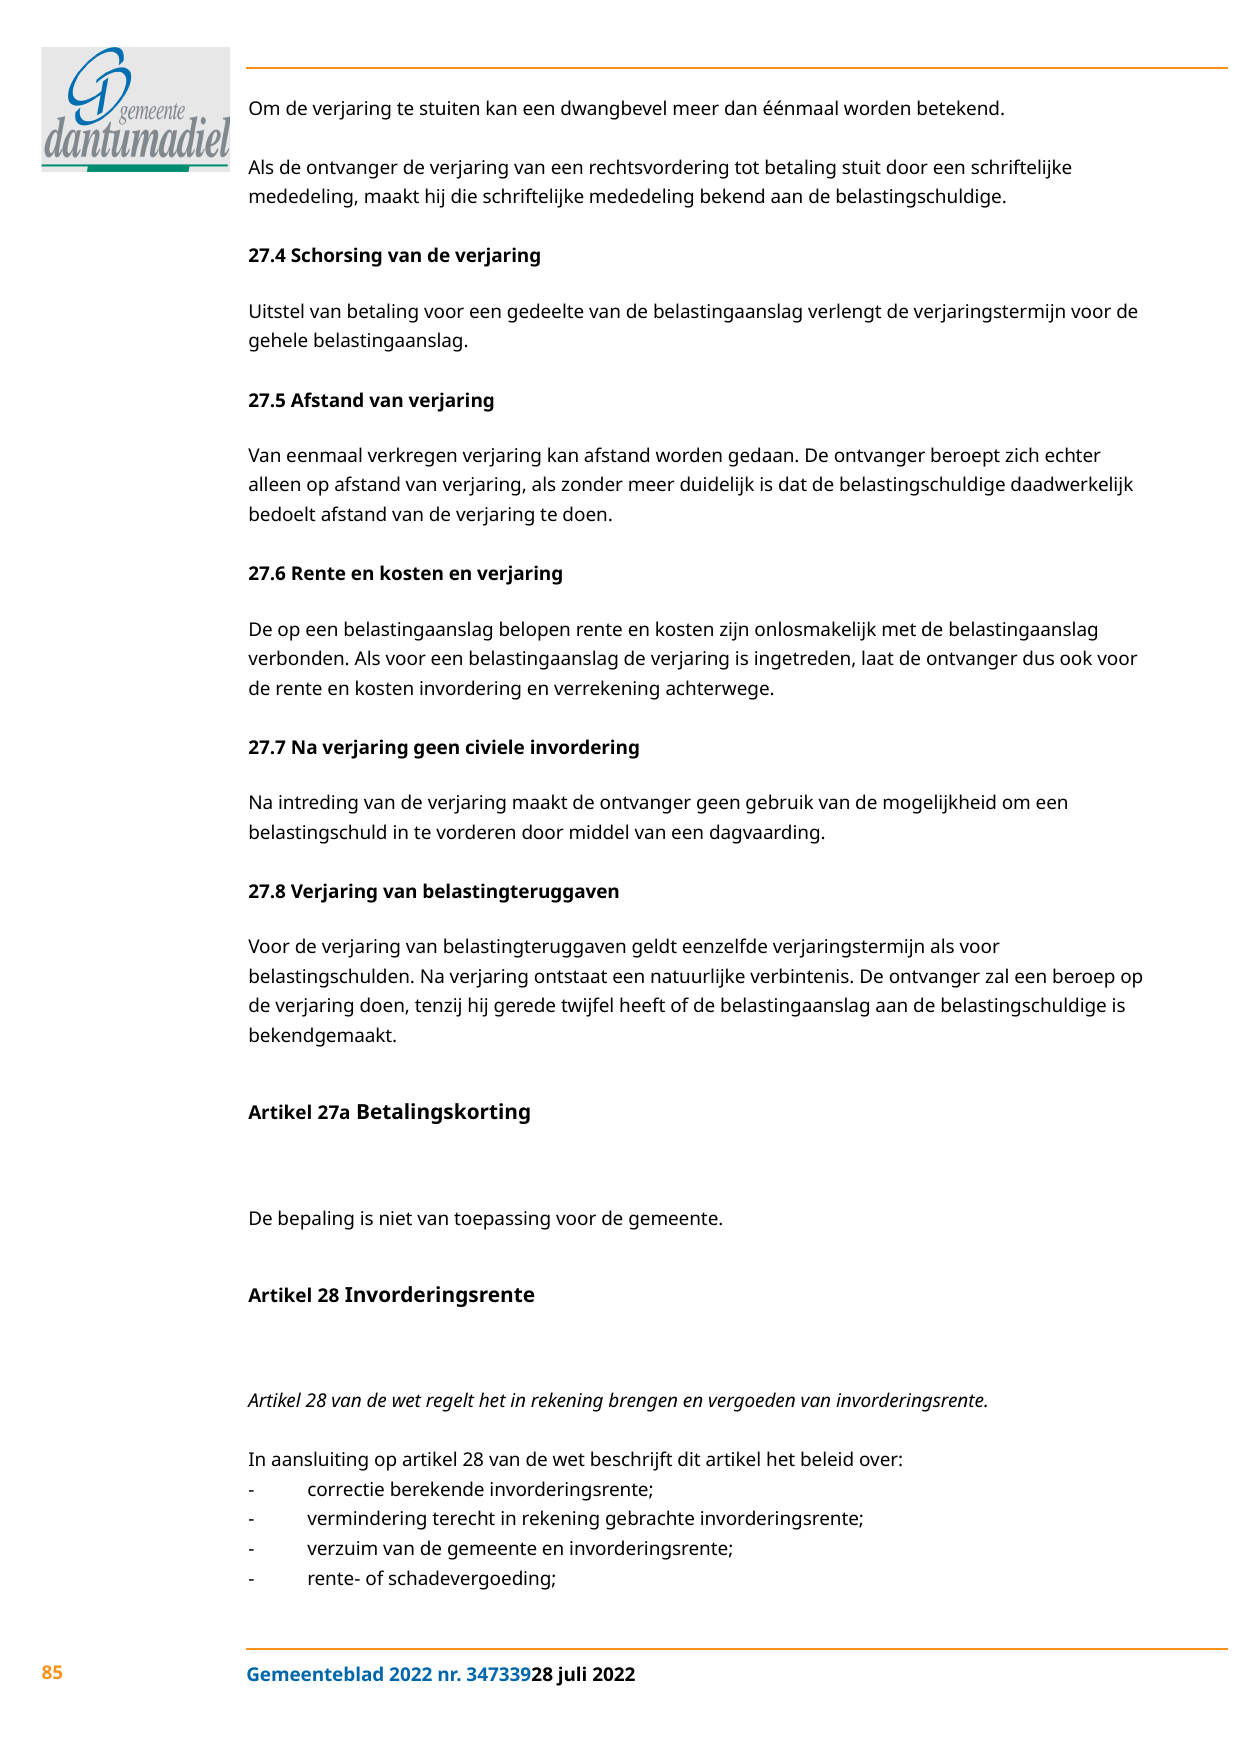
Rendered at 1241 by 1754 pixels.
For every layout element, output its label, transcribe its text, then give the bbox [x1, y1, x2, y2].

text 27.5 Afstand van verjaring [248, 387, 1152, 412]
list verzuim van de gemeente en invorderingsrente; [248, 1535, 1152, 1561]
text 27.6 Rente en kosten en verjaring [248, 560, 1152, 586]
text De bepaling is niet van toepassing voor de gemeente. [248, 1205, 1152, 1230]
list correctie berekende invorderingsrente; [248, 1476, 1152, 1502]
picture [41, 47, 231, 172]
text Voor de verjaring van belastingteruggaven geldt eenzelfde verjaringstermijn als voor belastingschulden. Na verjaring ontstaat een natuurlijke verbintenis. De ontvanger zal een beroep op de verjaring doen, tenzij hij gerede twijfel heeft of de belastingaanslag aan de belastingschuldige is bekendgemaakt. [248, 933, 1152, 1048]
list rente- of schadevergoeding; [248, 1565, 1152, 1590]
text Artikel 28 van de wet regelt het in rekening brengen en vergoeden van invorderingsrente. [248, 1387, 1152, 1413]
text 27.8 Verjaring van belastingteruggaven [248, 878, 1152, 904]
list vermindering terecht in rekening gebrachte invorderingsrente; [248, 1506, 1152, 1531]
text Uitstel van betaling voor een gedeelte van de belastingaanslag verlengt de verjaringstermijn voor de gehele belastingaanslag. [248, 298, 1152, 353]
text Om de verjaring te stuiten kan een dwangbevel meer dan éénmaal worden betekend. [248, 95, 1152, 121]
text De op een belastingaanslag belopen rente en kosten zijn onlosmakelijk met de belastingaanslag verbonden. Als voor een belastingaanslag de verjaring is ingetreden, laat de ontvanger dus ook voor de rente en kosten invordering en verrekening achterwege. [248, 616, 1152, 701]
text Artikel 27a Betalingskorting [248, 1097, 1152, 1126]
text In aansluiting op artikel 28 van de wet beschrijft dit artikel het beleid over: [248, 1446, 1152, 1472]
text 27.7 Na verjaring geen civiele invordering [248, 734, 1152, 760]
text Als de ontvanger de verjaring van een rechtsvordering tot betaling stuit door een schriftelijke mededeling, maakt hij die schriftelijke mededeling bekend aan de belastingschuldige. [248, 154, 1152, 209]
text 27.4 Schorsing van de verjaring [248, 243, 1152, 268]
text Na intreding van de verjaring maakt de ontvanger geen gebruik van de mogelijkheid om een belastingschuld in te vorderen door middel van een dagvaarding. [248, 789, 1152, 845]
text Artikel 28 Invorderingsrente [248, 1280, 1152, 1308]
text Van eenmaal verkregen verjaring kan afstand worden gedaan. De ontvanger beroept zich echter alleen op afstand van verjaring, als zonder meer duidelijk is dat de belastingschuldige daadwerkelijk bedoelt afstand van de verjaring te doen. [248, 442, 1152, 527]
